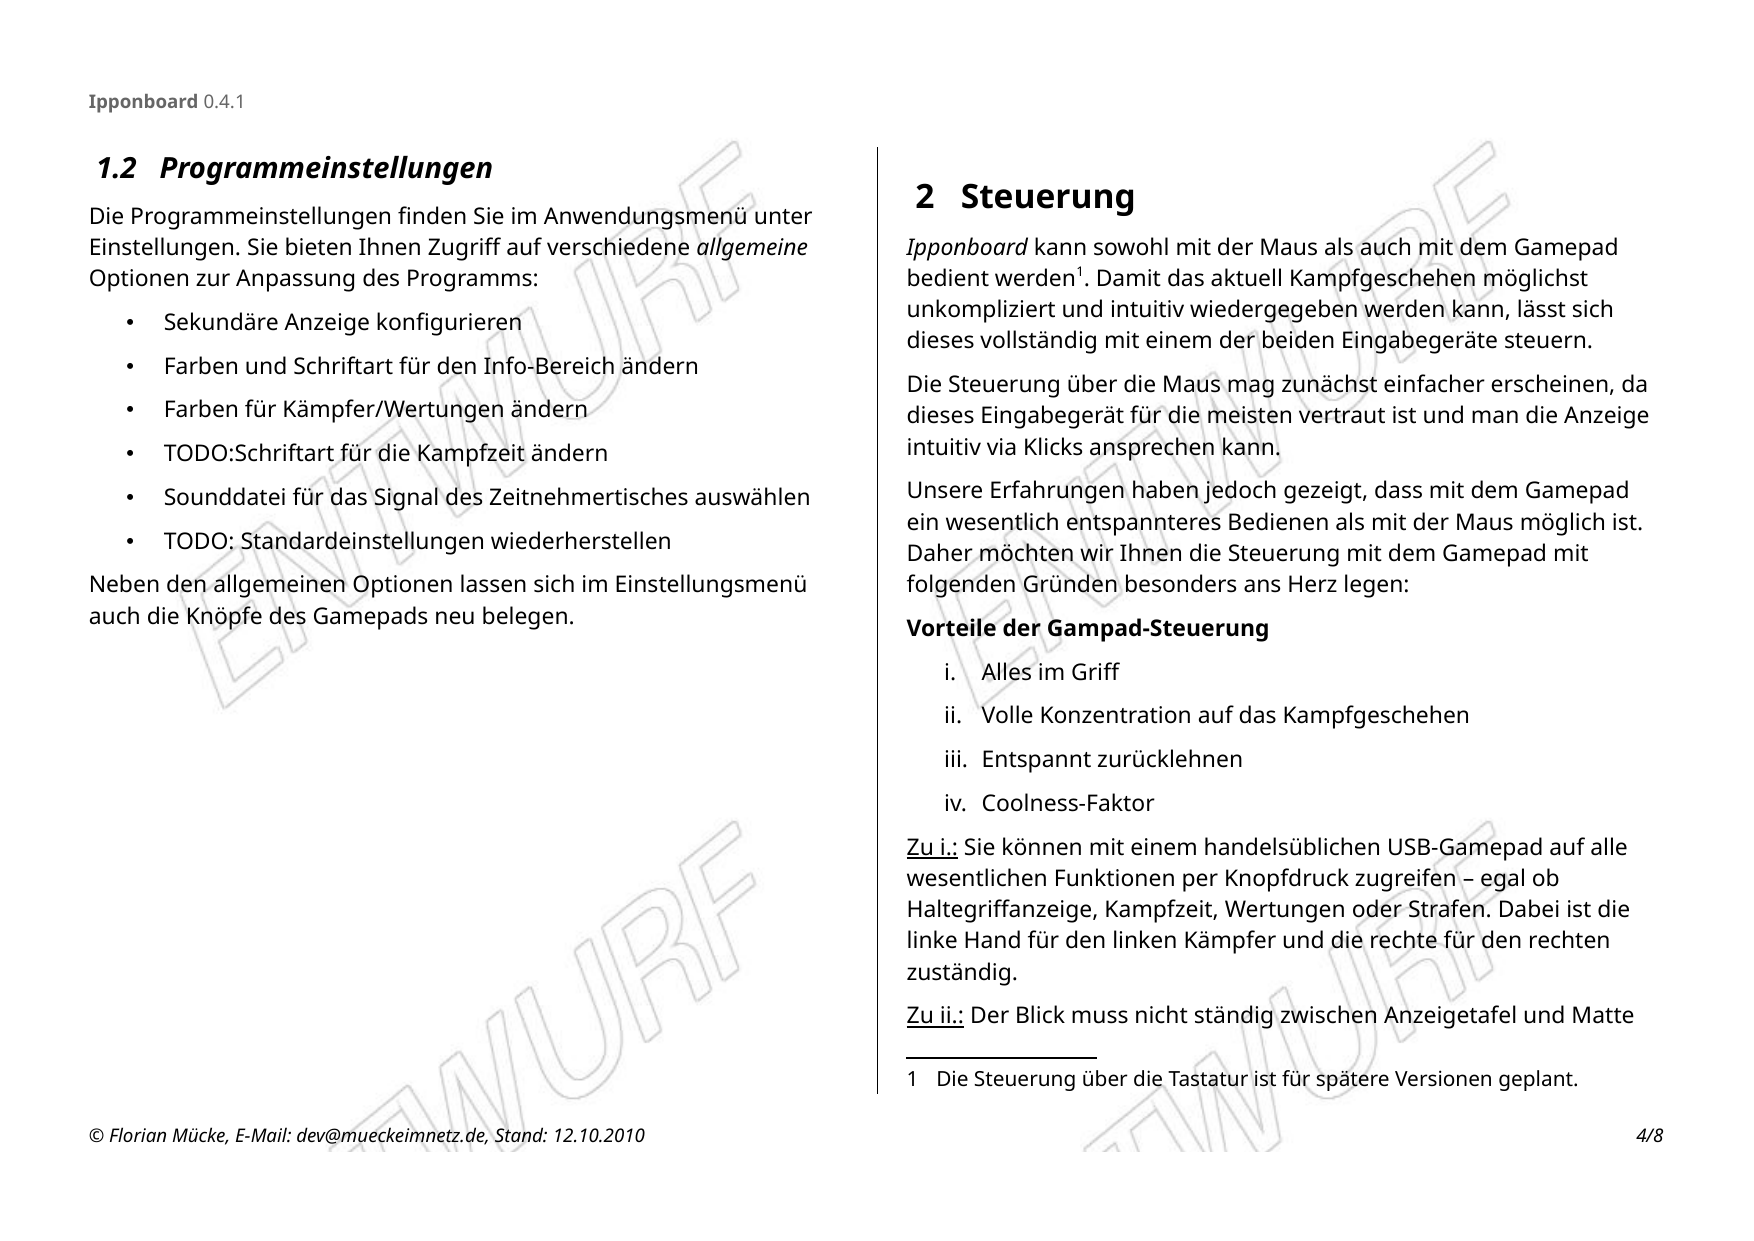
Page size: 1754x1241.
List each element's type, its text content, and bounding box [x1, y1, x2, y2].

text Die Steuerung über die Tastatur ist für spätere Versionen geplant. [906, 1064, 1665, 1093]
list TODO:Schriftart für die Kampfzeit ändern [126, 437, 847, 468]
subtitle Steuerung [906, 172, 1665, 218]
list Entspannt zurücklehnen [944, 743, 1665, 774]
text Vorteile der Gampad-Steuerung [906, 612, 1665, 643]
list Sekundäre Anzeige konfigurieren [126, 306, 847, 337]
subtitle Programmeinstellungen [88, 147, 847, 187]
list Coolness-Faktor [944, 787, 1665, 818]
text Neben den allgemeinen Optionen lassen sich im Einstellungsmenü auch die Knöpfe des Gamepads neu belegen. [88, 568, 847, 631]
text Unsere Erfahrungen haben jedoch gezeigt, dass mit dem Gamepad ein wesentlich entspannteres Bedienen als mit der Maus möglich ist. Daher möchten wir Ihnen die Steuerung mit dem Gamepad mit folgenden Gründen besonders ans Herz legen: [906, 474, 1665, 599]
list Farben für Kämpfer/Wertungen ändern [126, 393, 847, 425]
text Ipponboard kann sowohl mit der Maus als auch mit dem Gamepad bedient werden. Damit das aktuell Kampfgeschehen möglichst unkompliziert und intuitiv wiedergegeben werden kann, lässt sich dieses vollständig mit einem der beiden Eingabegeräte steuern. [906, 231, 1665, 356]
picture [88, 88, 1666, 1152]
list Farben und Schriftart für den Info-Bereich ändern [126, 350, 847, 381]
list Alles im Griff [944, 656, 1665, 687]
list TODO: Standardeinstellungen wiederherstellen [126, 525, 847, 556]
list Volle Konzentration auf das Kampfgeschehen [944, 699, 1665, 731]
text Zu i.: Sie können mit einem handelsüblichen USB-Gamepad auf alle wesentlichen Funktionen per Knopfdruck zugreifen – egal ob Haltegriffanzeige, Kampfzeit, Wertungen oder Strafen. Dabei ist die linke Hand für den linken Kämpfer und die rechte für den rechten zuständig. [906, 831, 1665, 987]
text Die Programmeinstellungen finden Sie im Anwendungsmenü unter Einstellungen. Sie bieten Ihnen Zugriff auf verschiedene allgemeine Optionen zur Anpassung des Programms: [88, 200, 847, 293]
list Sounddatei für das Signal des Zeitnehmertisches auswählen [126, 481, 847, 512]
text Die Steuerung über die Maus mag zunächst einfacher erscheinen, da dieses Eingabegerät für die meisten vertraut ist und man die Anzeige intuitiv via Klicks ansprechen kann. [906, 368, 1665, 462]
text Zu ii.: Der Blick muss nicht ständig zwischen Anzeigetafel und Matte [906, 999, 1665, 1031]
